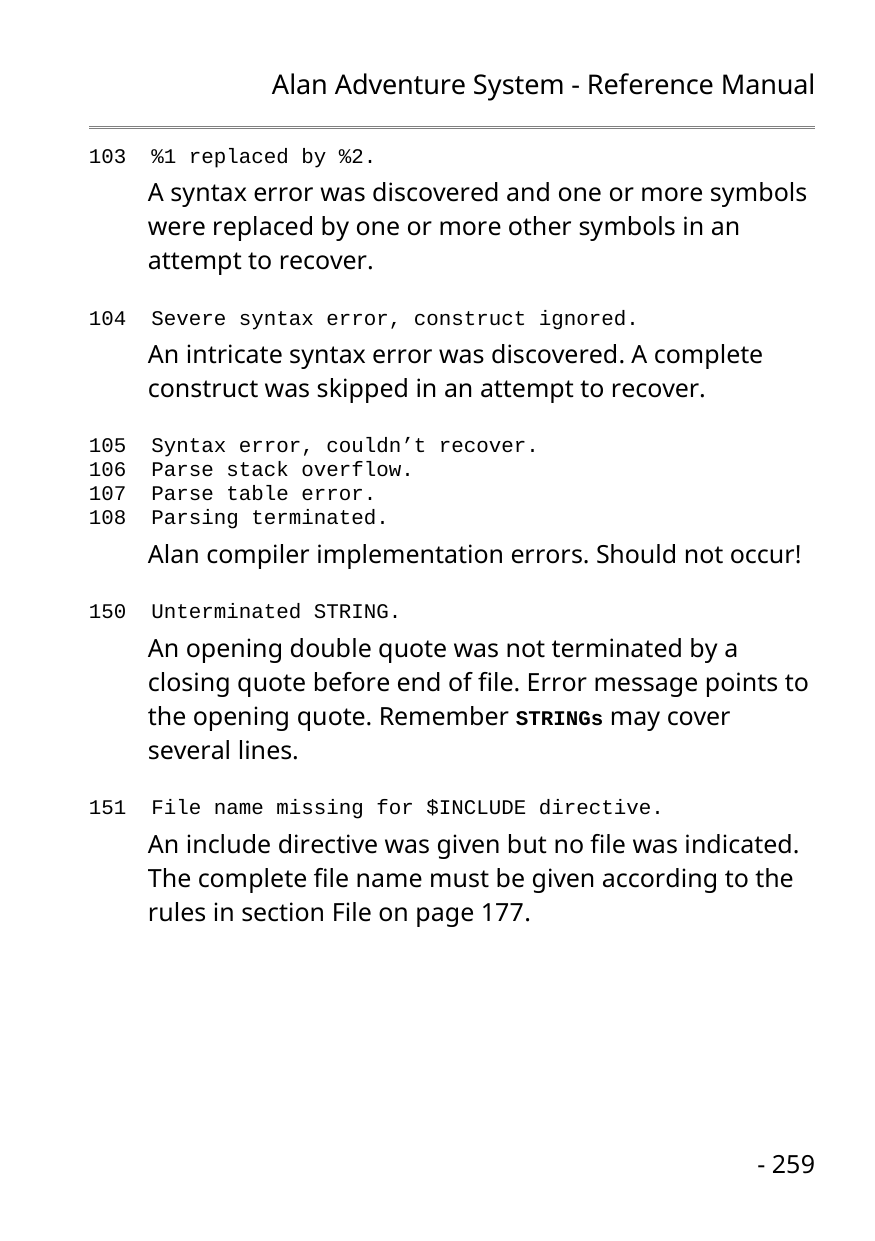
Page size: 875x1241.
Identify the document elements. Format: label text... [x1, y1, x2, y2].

text 103 %1 replaced by %2. [88, 146, 815, 169]
text A syntax error was discovered and one or more symbols were replaced by one or more other symbols in an attempt to recover. [148, 175, 815, 277]
text 104 Severe syntax error, construct ignored. [88, 307, 815, 331]
text An include directive was given but no file was indicated. The com­plete file name must be given according to the rules in section File on page 139. [148, 827, 815, 929]
text 151 File name missing for $INCLUDE directive. [88, 797, 815, 821]
text 150 Unterminated STRING. [88, 601, 815, 625]
text Alan compiler implementation errors. Should not occur! [148, 537, 815, 571]
text 105 Syntax error, couldn’t recover. 106 Parse stack overflow. 107 Parse table error. 108 Parsing terminated. [88, 435, 815, 531]
text An intricate syntax error was discovered. A complete construct was skipped in an attempt to recover. [148, 337, 815, 405]
text An opening double quote was not terminated by a closing quote before end of file. Error message points to the opening quote. Remember STRINGs may cover several lines. [148, 631, 815, 767]
